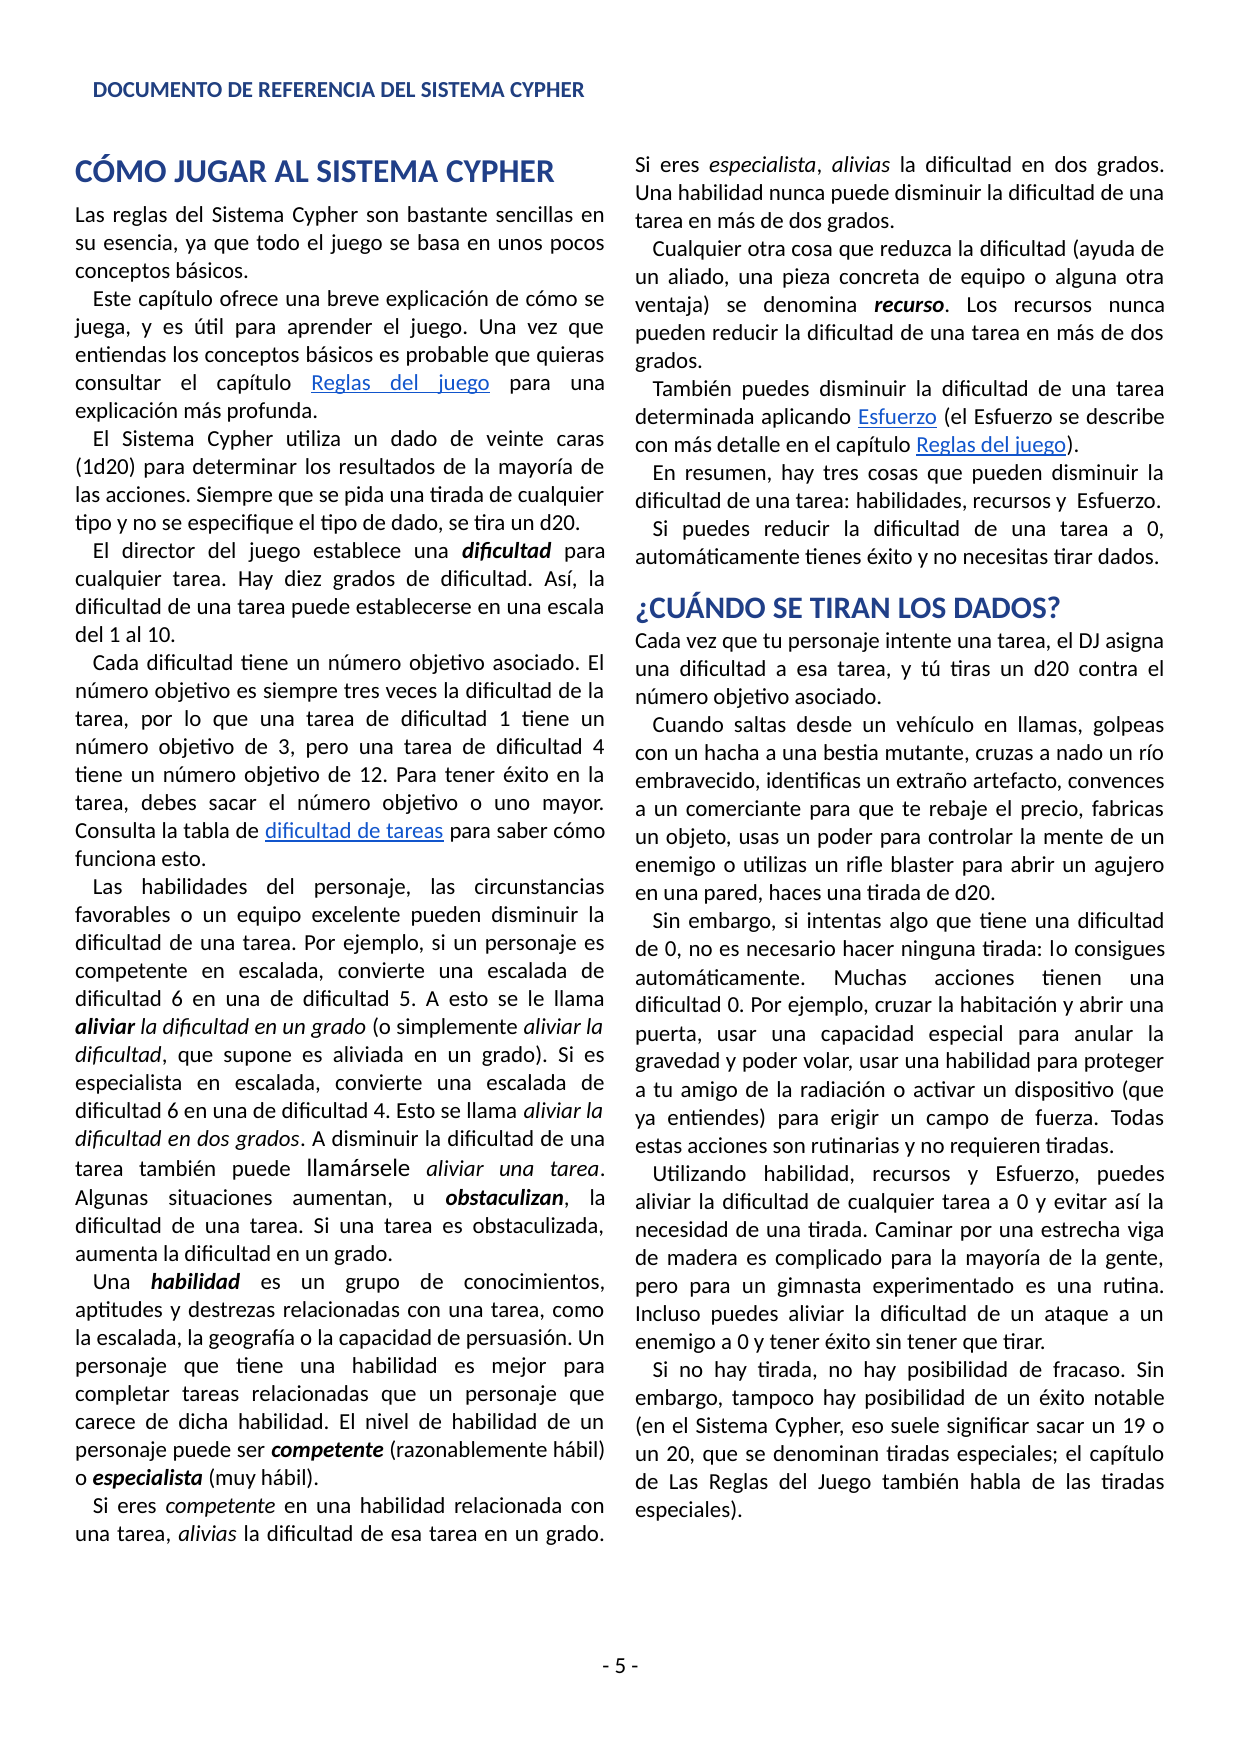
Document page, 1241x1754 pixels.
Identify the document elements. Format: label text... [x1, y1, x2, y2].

text El director del juego establece una dificultad para cualquier tarea. Hay diez grados de dificultad. Así, la dificultad de una tarea puede establecerse en una escala del 1 al 10. [75, 536, 605, 648]
text Una habilidad es un grupo de conocimientos, aptitudes y destrezas relacionadas con una tarea, como la escalada, la geografía o la capacidad de persuasión. Un personaje que tiene una habilidad es mejor para completar tareas relacionadas que un personaje que carece de dicha habilidad. El nivel de habilidad de un personaje puede ser competente (razonablemente hábil) o especialista (muy hábil). [75, 1267, 605, 1491]
text Si eres competente en una habilidad relacionada con una tarea, alivias la dificultad de esa tarea en un grado. Si eres especialista, alivias la dificultad en dos grados. Una habilidad nunca puede disminuir la dificultad de una tarea en más de dos grados. [635, 150, 1165, 234]
text Cuando saltas desde un vehículo en llamas, golpeas con un hacha a una bestia mutante, cruzas a nado un río embravecido, identificas un extraño artefacto, convences a un comerciante para que te rebaje el precio, fabricas un objeto, usas un poder para controlar la mente de un enemigo o utilizas un rifle blaster para abrir un agujero en una pared, haces una tirada de d20. [635, 710, 1165, 907]
text Cada dificultad tiene un número objetivo asociado. El número objetivo es siempre tres veces la dificultad de la tarea, por lo que una tarea de dificultad 1 tiene un número objetivo de 3, pero una tarea de dificultad 4 tiene un número objetivo de 12. Para tener éxito en la tarea, debes sacar el número objetivo o uno mayor. Consulta la tabla de dificultad de tareas para saber cómo funciona esto. [75, 648, 605, 872]
text Sin embargo, si intentas algo que tiene una dificultad de 0, no es necesario hacer ninguna tirada: lo consigues automáticamente. Muchas acciones tienen una dificultad 0. Por ejemplo, cruzar la habitación y abrir una puerta, usar una capacidad especial para anular la gravedad y poder volar, usar una habilidad para proteger a tu amigo de la radiación o activar un dispositivo (que ya entiendes) para erigir un campo de fuerza. Todas estas acciones son rutinarias y no requieren tiradas. [635, 907, 1165, 1159]
text En resumen, hay tres cosas que pueden disminuir la dificultad de una tarea: habilidades, recursos y Esfuerzo. [635, 458, 1165, 514]
text También puedes disminuir la dificultad de una tarea determinada aplicando Esfuerzo (el Esfuerzo se describe con más detalle en el capítulo Reglas del juego). [635, 374, 1165, 458]
text Cada vez que tu personaje intente una tarea, el DJ asigna una dificultad a esa tarea, y tú tiras un d20 contra el número objetivo asociado. [635, 626, 1165, 710]
text Si no hay tirada, no hay posibilidad de fracaso. Sin embargo, tampoco hay posibilidad de un éxito notable (en el Sistema Cypher, eso suele significar sacar un 19 o un 20, que se denominan tiradas especiales; el capítulo de Las Reglas del Juego también habla de las tiradas especiales). [635, 1355, 1165, 1523]
text Este capítulo ofrece una breve explicación de cómo se juega, y es útil para aprender el juego. Una vez que entiendas los conceptos básicos es probable que quieras consultar el capítulo Reglas del juego para una explicación más profunda. [75, 284, 605, 424]
text Cualquier otra cosa que reduzca la dificultad (ayuda de un aliado, una pieza concreta de equipo o alguna otra ventaja) se denomina recurso. Los recursos nunca pueden reducir la dificultad de una tarea en más de dos grados. [635, 234, 1165, 374]
subtitle Cómo jugar al Sistema Cypher [75, 150, 605, 191]
text Utilizando habilidad, recursos y Esfuerzo, puedes aliviar la dificultad de cualquier tarea a 0 y evitar así la necesidad de una tirada. Caminar por una estrecha viga de madera es complicado para la mayoría de la gente, pero para un gimnasta experimentado es una rutina. Incluso puedes aliviar la dificultad de un ataque a un enemigo a 0 y tener éxito sin tener que tirar. [635, 1159, 1165, 1355]
text Si puedes reducir la dificultad de una tarea a 0, automáticamente tienes éxito y no necesitas tirar dados. [635, 514, 1165, 571]
text Si eres competente en una habilidad relacionada con una tarea, alivias la dificultad de esa tarea en un grado. Si eres especialista, alivias la dificultad en dos grados. Una habilidad nunca puede disminuir la dificultad de una tarea en más de dos grados. [75, 1491, 605, 1547]
subtitle ¿Cuándo se tiran los dados? [635, 588, 1165, 626]
text El Sistema Cypher utiliza un dado de veinte caras (1d20) para determinar los resultados de la mayoría de las acciones. Siempre que se pida una tirada de cualquier tipo y no se especifique el tipo de dado, se tira un d20. [75, 424, 605, 536]
text Las reglas del Sistema Cypher son bastante sencillas en su esencia, ya que todo el juego se basa en unos pocos conceptos básicos. [75, 200, 605, 284]
text Las habilidades del personaje, las circunstancias favorables o un equipo excelente pueden disminuir la dificultad de una tarea. Por ejemplo, si un personaje es competente en escalada, convierte una escalada de dificultad 6 en una de dificultad 5. A esto se le llama aliviar la dificultad en un grado (o simplemente aliviar la dificultad, que supone es aliviada en un grado). Si es especialista en escalada, convierte una escalada de dificultad 6 en una de dificultad 4. Esto se llama aliviar la dificultad en dos grados. A disminuir la dificultad de una tarea también puede llamársele aliviar una tarea. Algunas situaciones aumentan, u obstaculizan, la dificultad de una tarea. Si una tarea es obstaculizada, aumenta la dificultad en un grado. [75, 872, 605, 1267]
